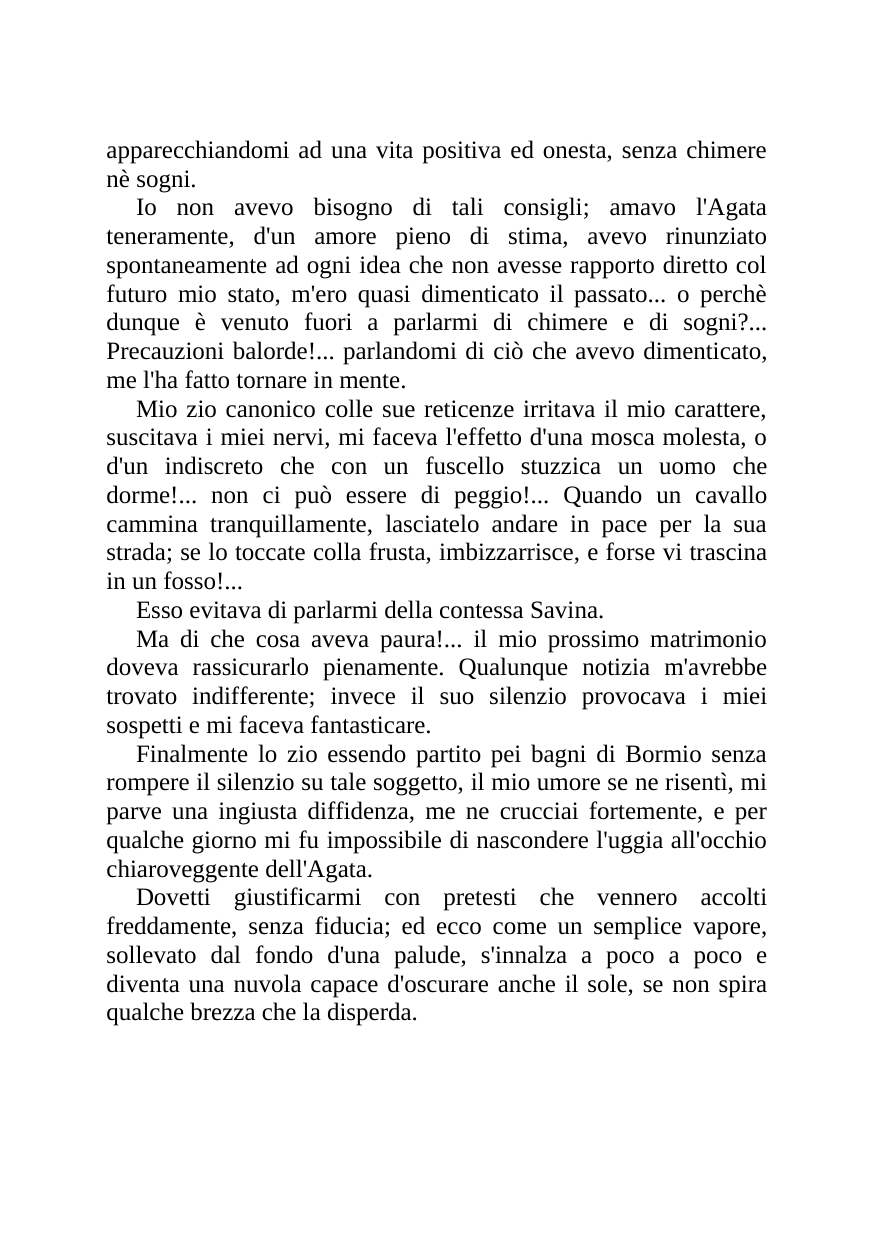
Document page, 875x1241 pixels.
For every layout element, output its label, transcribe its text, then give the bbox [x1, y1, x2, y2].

text Esso evitava di parlarmi della contessa Savina. [106, 595, 768, 624]
text Finalmente lo zio essendo partito pei bagni di Bormio senza rompere il silenzio su tale soggetto, il mio umore se ne risentì, mi parve una ingiusta diffidenza, me ne crucciai fortemente, e per qualche giorno mi fu impossibile di nascondere l'uggia all'occhio chiaroveggente dell'Agata. [106, 739, 768, 882]
text apparecchiandomi ad una vita positiva ed onesta, senza chimere nè sogni. [106, 135, 768, 192]
text Mio zio canonico colle sue reticenze irritava il mio carattere, suscitava i miei nervi, mi faceva l'effetto d'una mosca molesta, o d'un indiscreto che con un fuscello stuzzica un uomo che dorme!... non ci può essere di peggio!... Quando un cavallo cammina tranquillamente, lasciatelo andare in pace per la sua strada; se lo toccate colla frusta, imbizzarrisce, e forse vi trascina in un fosso!... [106, 394, 768, 595]
text Io non avevo bisogno di tali consigli; amavo l'Agata teneramente, d'un amore pieno di stima, avevo rinunziato spontaneamente ad ogni idea che non avesse rapporto diretto col futuro mio stato, m'ero quasi dimenticato il passato... o perchè dunque è venuto fuori a parlarmi di chimere e di sogni?... Precauzioni balorde!... parlandomi di ciò che avevo dimenticato, me l'ha fatto tornare in mente. [106, 192, 768, 394]
text Dovetti giustificarmi con pretesti che vennero accolti freddamente, senza fiducia; ed ecco come un semplice vapore, sollevato dal fondo d'una palude, s'innalza a poco a poco e diventa una nuvola capace d'oscurare anche il sole, se non spira qualche brezza che la disperda. [106, 882, 768, 1026]
text Ma di che cosa aveva paura!... il mio prossimo matrimonio doveva rassicurarlo pienamente. Qualunque notizia m'avrebbe trovato indifferente; invece il suo silenzio provocava i miei sospetti e mi faceva fantasticare. [106, 624, 768, 739]
